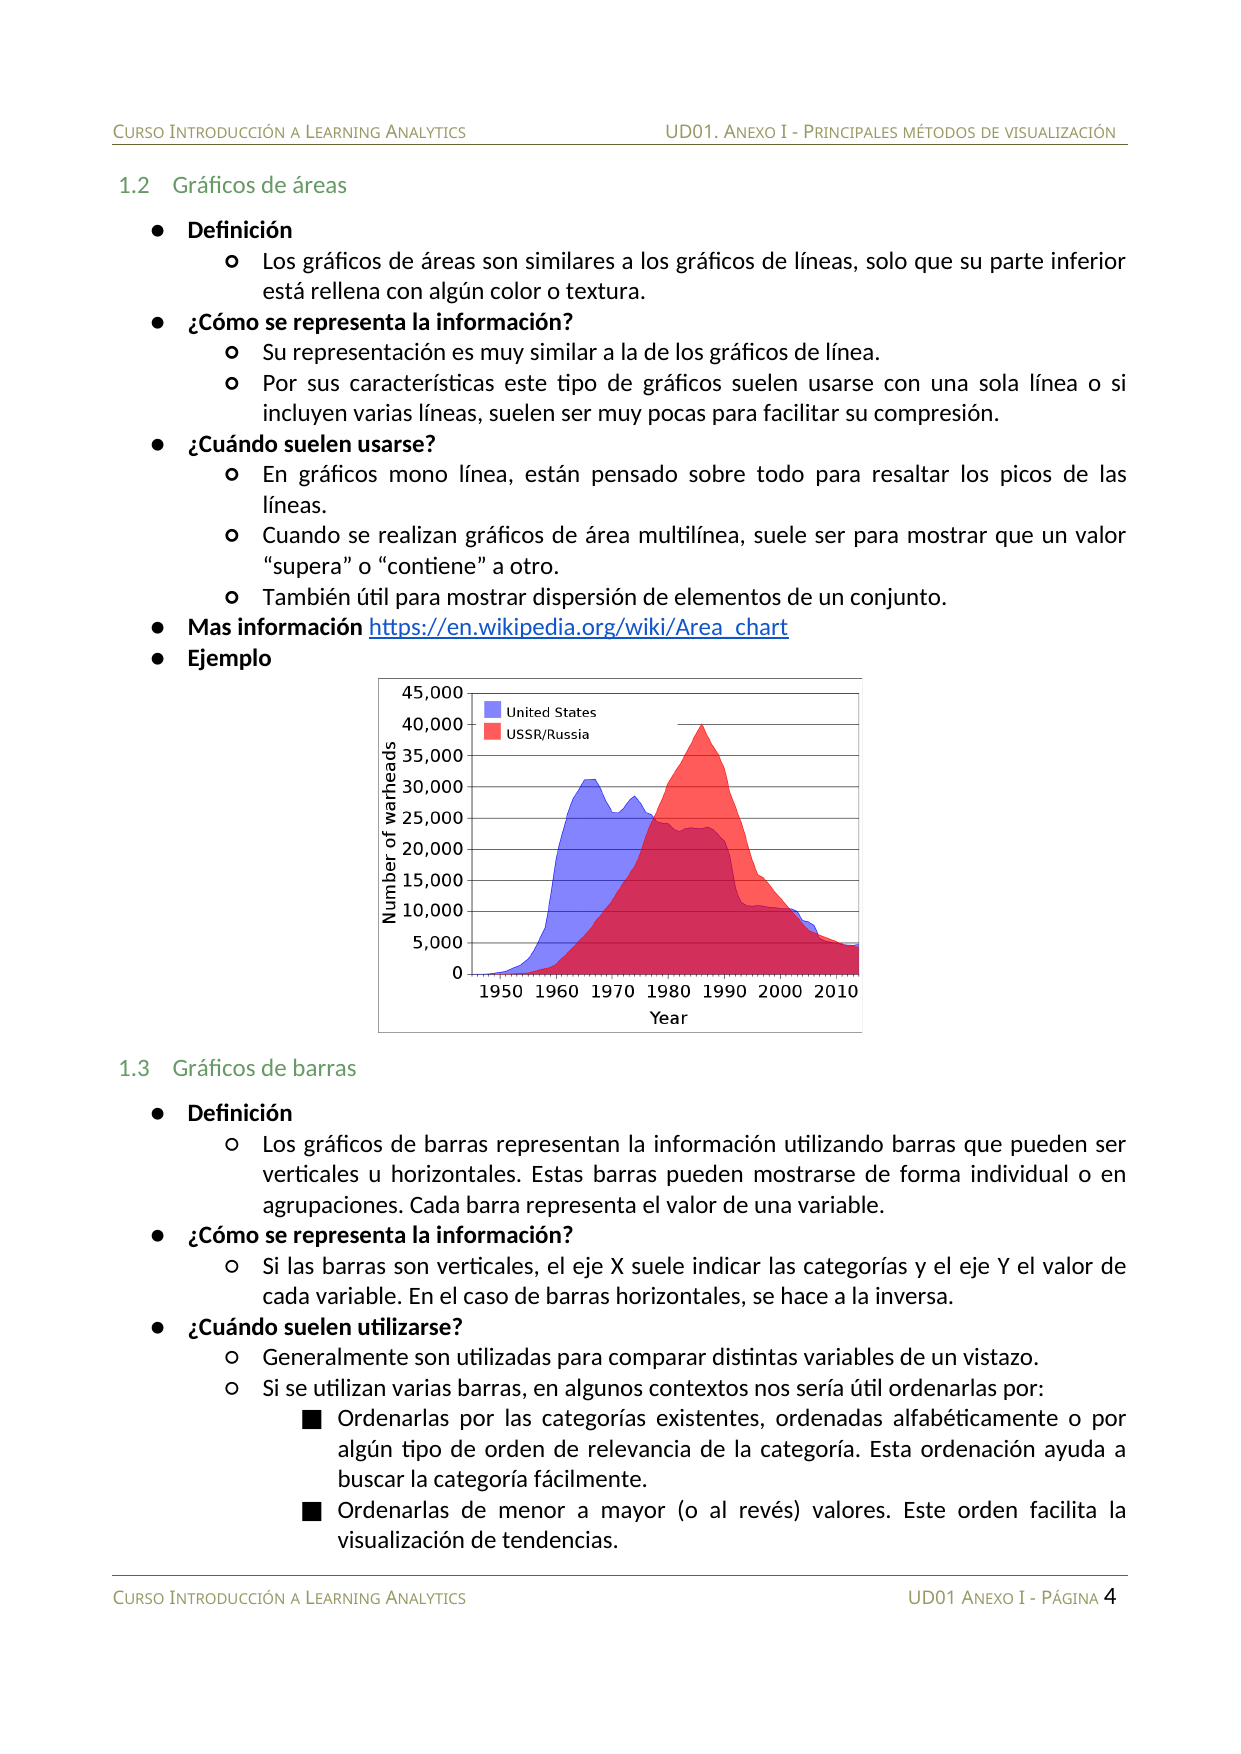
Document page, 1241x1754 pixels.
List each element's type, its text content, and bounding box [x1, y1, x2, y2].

list ¿Cuándo suelen utilizarse? [150, 1311, 1128, 1341]
list Su representación es muy similar a la de los gráficos de línea. [225, 336, 1128, 367]
subtitle Gráficos de áreas [112, 169, 1128, 199]
list Definición [150, 214, 1128, 245]
list También útil para mostrar dispersión de elementos de un conjunto. [225, 581, 1128, 611]
list Los gráficos de áreas son similares a los gráficos de líneas, solo que su parte inferior está rellena con algún color o textura. [225, 245, 1128, 306]
list ¿Cómo se representa la información? [150, 306, 1128, 336]
list Mas información https://en.wikipedia.org/wiki/Area_chart [150, 611, 1128, 642]
list Ejemplo [150, 642, 1128, 672]
list Los gráficos de barras representan la información utilizando barras que pueden ser verticales u horizontales. Estas barras pueden mostrarse de forma individual o en agrupaciones. Cada barra representa el valor de una variable. [225, 1128, 1128, 1219]
list Por sus características este tipo de gráficos suelen usarse con una sola línea o si incluyen varias líneas, suelen ser muy pocas para facilitar su compresión. [225, 367, 1128, 428]
picture [378, 678, 863, 1033]
list Generalmente son utilizadas para comparar distintas variables de un vistazo. [225, 1341, 1128, 1372]
list Cuando se realizan gráficos de área multilínea, suele ser para mostrar que un valor “supera” o “contiene” a otro. [225, 519, 1128, 581]
list Definición [150, 1097, 1128, 1128]
subtitle Gráficos de barras [112, 1052, 1128, 1082]
list En gráficos mono línea, están pensado sobre todo para resaltar los picos de las líneas. [225, 458, 1128, 519]
list Ordenarlas por las categorías existentes, ordenadas alfabéticamente o por algún tipo de orden de relevancia de la categoría. Esta ordenación ayuda a buscar la categoría fácilmente. [300, 1402, 1128, 1494]
list Si las barras son verticales, el eje X suele indicar las categorías y el eje Y el valor de cada variable. En el caso de barras horizontales, se hace a la inversa. [225, 1250, 1128, 1311]
list ¿Cuándo suelen usarse? [150, 428, 1128, 458]
list Si se utilizan varias barras, en algunos contextos nos sería útil ordenarlas por: [225, 1372, 1128, 1402]
list ¿Cómo se representa la información? [150, 1219, 1128, 1250]
list Ordenarlas de menor a mayor (o al revés) valores. Este orden facilita la visualización de tendencias. [300, 1494, 1128, 1555]
